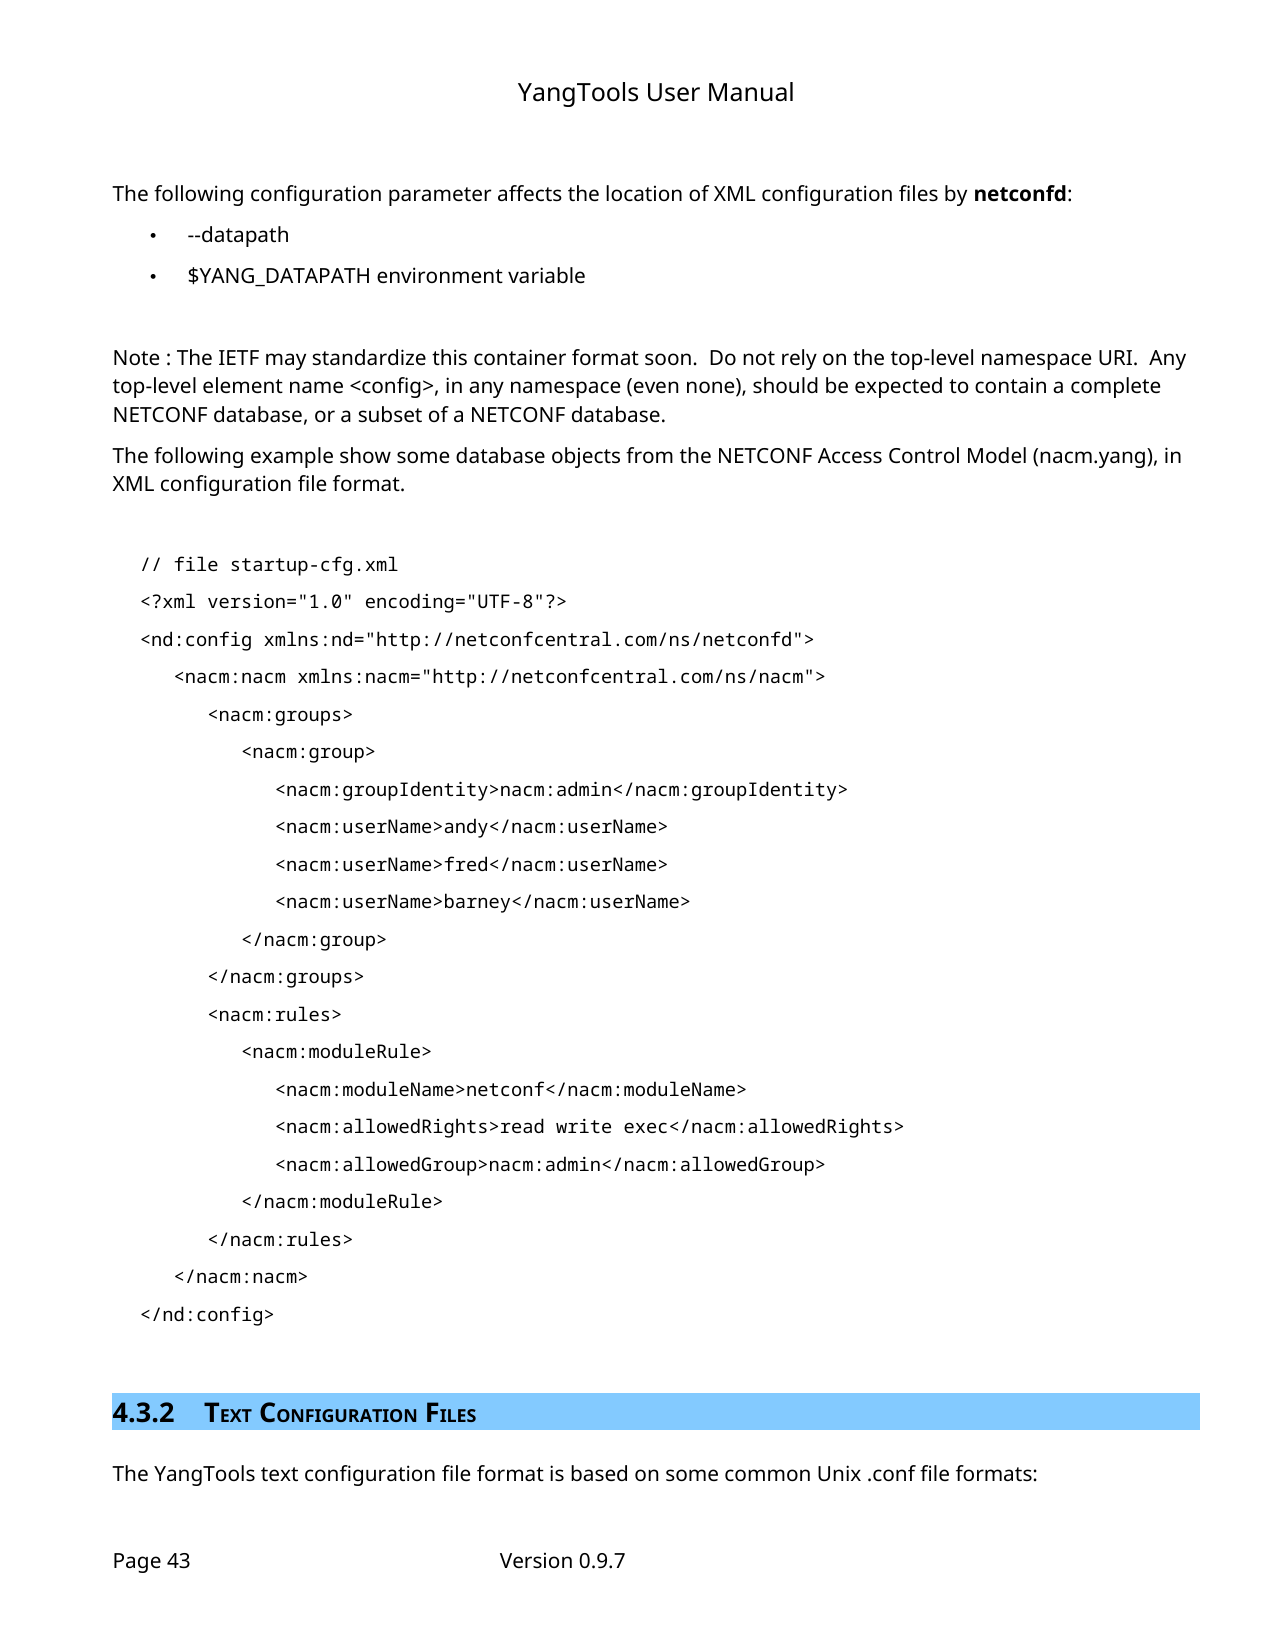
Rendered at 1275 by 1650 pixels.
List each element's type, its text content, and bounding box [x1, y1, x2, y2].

list $YANG_DATAPATH environment variable [150, 261, 1200, 290]
text The following example show some database objects from the NETCONF Access Control Model (nacm.yang), in XML configuration file format. [112, 441, 1200, 498]
text The following configuration parameter affects the location of XML configuration files by netconfd: [112, 179, 1200, 208]
text <nacm:moduleName>netconf</nacm:moduleName> [139, 1076, 1200, 1102]
text <nacm:userName>fred</nacm:userName> [139, 851, 1200, 877]
text </nacm:moduleRule> [139, 1189, 1200, 1214]
text <nacm:rules> [139, 1001, 1200, 1027]
text <nacm:allowedRights>read write exec</nacm:allowedRights> [139, 1114, 1200, 1139]
text </nacm:groups> [139, 964, 1200, 989]
list --datapath [150, 220, 1200, 249]
text Note : The IETF may standardize this container format soon. Do not rely on the top-level namespace URI. Any top-level element name <config>, in any namespace (even none), should be expected to contain a complete NETCONF database, or a subset of a NETCONF database. [112, 343, 1200, 428]
text </nacm:group> [139, 926, 1200, 952]
text </nacm:nacm> [139, 1264, 1200, 1289]
text </nd:config> [139, 1301, 1200, 1327]
text // file startup-cfg.xml [139, 551, 1200, 577]
text <nacm:groups> [139, 701, 1200, 727]
text <nacm:groupIdentity>nacm:admin</nacm:groupIdentity> [139, 776, 1200, 802]
text <nacm:userName>andy</nacm:userName> [139, 814, 1200, 839]
text <nd:config xmlns:nd="http://netconfcentral.com/ns/netconfd"> [139, 626, 1200, 652]
text </nacm:rules> [139, 1226, 1200, 1252]
text <nacm:userName>barney</nacm:userName> [139, 889, 1200, 914]
text <nacm:allowedGroup>nacm:admin</nacm:allowedGroup> [139, 1151, 1200, 1177]
subtitle Text Configuration Files [112, 1393, 1200, 1430]
text The YangTools text configuration file format is based on some common Unix .conf file formats: [112, 1459, 1200, 1488]
text <nacm:group> [139, 739, 1200, 764]
text <?xml version="1.0" encoding="UTF-8"?> [139, 589, 1200, 614]
text <nacm:moduleRule> [139, 1039, 1200, 1064]
text <nacm:nacm xmlns:nacm="http://netconfcentral.com/ns/nacm"> [139, 664, 1200, 689]
